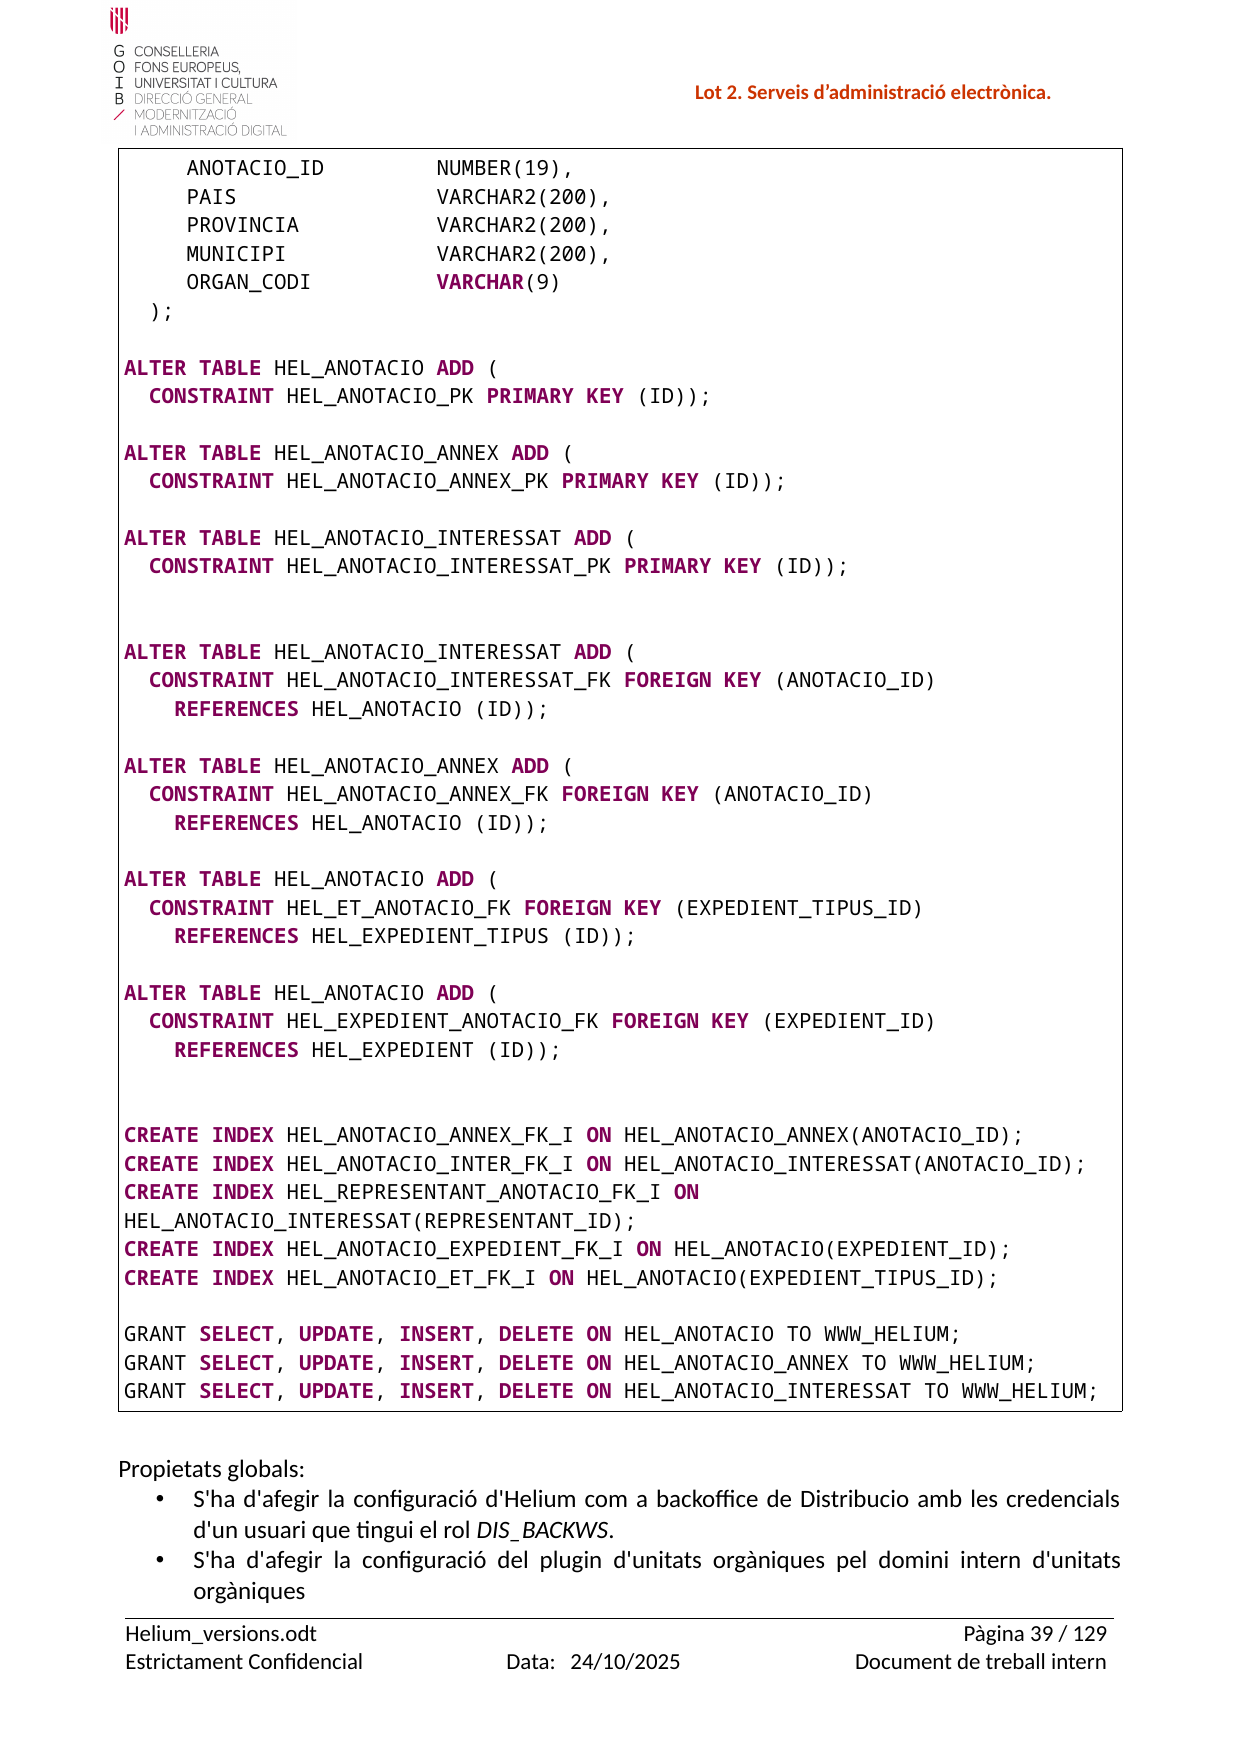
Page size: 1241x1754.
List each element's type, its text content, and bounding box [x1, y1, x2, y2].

text Propietats globals: [118, 1453, 1122, 1483]
list S'ha d'afegir la configuració del plugin d'unitats orgàniques pel domini intern d'unitats orgàniques [156, 1544, 1122, 1606]
picture [100, 0, 297, 144]
list S'ha d'afegir la configuració d'Helium com a backoffice de Distribucio amb les credencials d'un usuari que tingui el rol DIS_BACKWS. [156, 1483, 1122, 1544]
table_header ANOTACIO_ID NUMBER(19), PAIS VARCHAR2(200), PROVINCIA VARCHAR2(200), MUNICIPI VARCHAR2(200), ORGAN_CODI VARCHAR(9) ); ALTER TABLE HEL_ANOTACIO ADD ( CONSTRAINT HEL_ANOTACIO_PK PRIMARY KEY (ID)); ALTER TABLE HEL_ANOTACIO_ANNEX ADD ( CONSTRAINT HEL_ANOTACIO_ANNEX_PK PRIMARY KEY (ID)); ALTER TABLE HEL_ANOTACIO_INTERESSAT ADD ( CONSTRAINT HEL_ANOTACIO_INTERESSAT_PK PRIMARY KEY (ID)); ALTER TABLE HEL_ANOTACIO_INTERESSAT ADD ( CONSTRAINT HEL_ANOTACIO_INTERESSAT_FK FOREIGN KEY (ANOTACIO_ID) REFERENCES HEL_ANOTACIO (ID)); ALTER TABLE HEL_ANOTACIO_ANNEX ADD ( CONSTRAINT HEL_ANOTACIO_ANNEX_FK FOREIGN KEY (ANOTACIO_ID) REFERENCES HEL_ANOTACIO (ID)); ALTER TABLE HEL_ANOTACIO ADD ( CONSTRAINT HEL_ET_ANOTACIO_FK FOREIGN KEY (EXPEDIENT_TIPUS_ID) REFERENCES HEL_EXPEDIENT_TIPUS (ID)); ALTER TABLE HEL_ANOTACIO ADD ( CONSTRAINT HEL_EXPEDIENT_ANOTACIO_FK FOREIGN KEY (EXPEDIENT_ID) REFERENCES HEL_EXPEDIENT (ID)); CREATE INDEX HEL_ANOTACIO_ANNEX_FK_I ON HEL_ANOTACIO_ANNEX(ANOTACIO_ID); CREATE INDEX HEL_ANOTACIO_INTER_FK_I ON HEL_ANOTACIO_INTERESSAT(ANOTACIO_ID); CREATE INDEX HEL_REPRESENTANT_ANOTACIO_FK_I ON HEL_ANOTACIO_INTERESSAT(REPRESENTANT_ID); CREATE INDEX HEL_ANOTACIO_EXPEDIENT_FK_I ON HEL_ANOTACIO(EXPEDIENT_ID); CREATE INDEX HEL_ANOTACIO_ET_FK_I ON HEL_ANOTACIO(EXPEDIENT_TIPUS_ID); GRANT SELECT, UPDATE, INSERT, DELETE ON HEL_ANOTACIO TO WWW_HELIUM; GRANT SELECT, UPDATE, INSERT, DELETE ON HEL_ANOTACIO_ANNEX TO WWW_HELIUM; GRANT SELECT, UPDATE, INSERT, DELETE ON HEL_ANOTACIO_INTERESSAT TO WWW_HELIUM; [119, 149, 1122, 1411]
